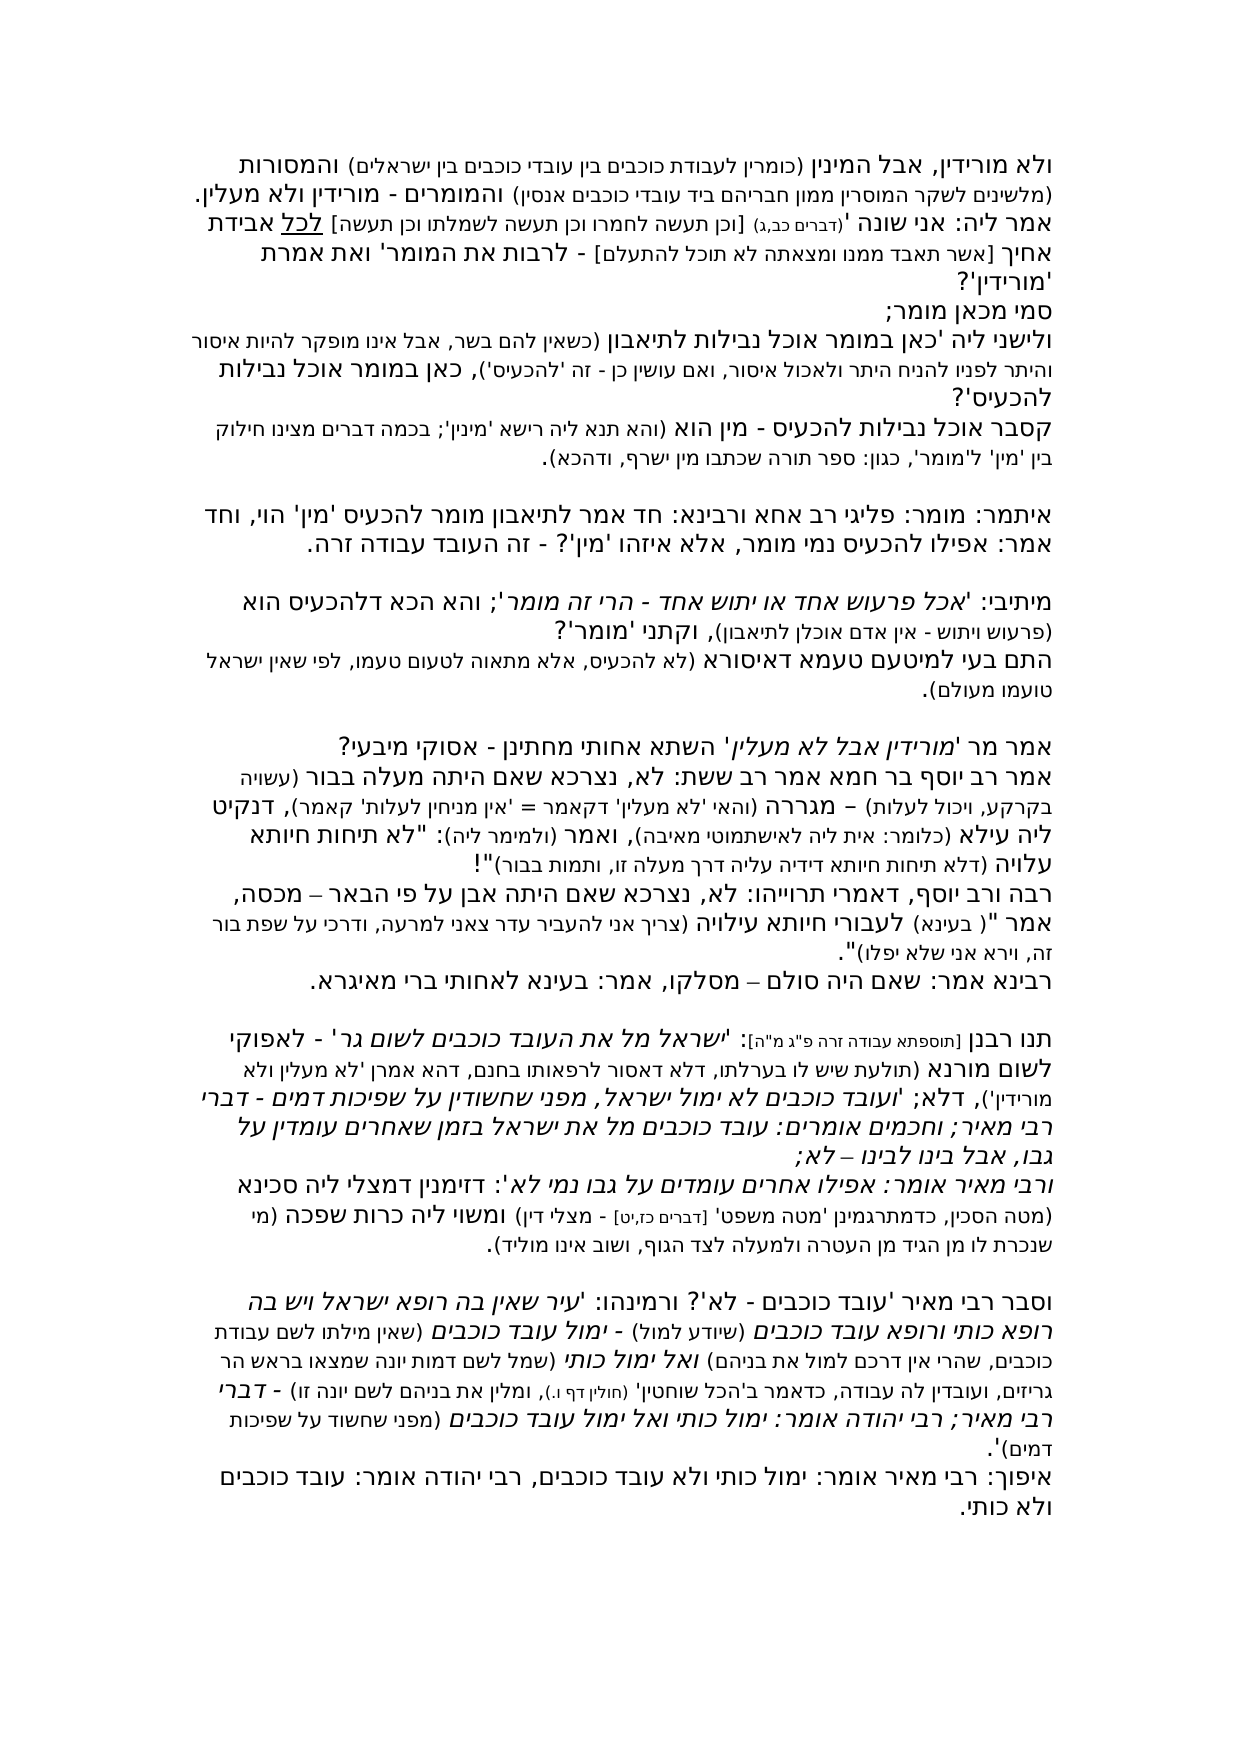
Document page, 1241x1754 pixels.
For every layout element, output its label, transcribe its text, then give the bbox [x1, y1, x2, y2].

text אמר מר 'מורידין אבל לא מעלין' השתא אחותי מחתינן - אסוקי מיבעי? [187, 733, 1053, 762]
text רבה ורב יוסף, דאמרי תרוייהו: לא, נצרכא שאם היתה אבן על פי הבאר – מכסה, אמר "( בעינא) לעבורי חיותא עילויה (צריך אני להעביר עדר צאני למרעה, ודרכי על שפת בור זה, וירא אני שלא יפלו)". [187, 879, 1053, 966]
text אמר רב יוסף בר חמא אמר רב ששת: לא, נצרכא שאם היתה מעלה בבור (עשויה בקרקע, ויכול לעלות) – מגררה (והאי 'לא מעלין' דקאמר = 'אין מניחין לעלות' קאמר), דנקיט ליה עילא (כלומר: אית ליה לאישתמוטי מאיבה), ואמר (ולמימר ליה): "לא תיחות חיותא עלויה (דלא תיחות חיותא דידיה עליה דרך מעלה זו, ותמות בבור)"! [187, 762, 1053, 879]
text קסבר אוכל נבילות להכעיס - מין הוא (והא תנא ליה רישא 'מינין'; בכמה דברים מצינו חילוק בין 'מין' ל'מומר', כגון: ספר תורה שכתבו מין ישרף, ודהכא). [187, 413, 1053, 471]
text איתמר: מומר: פליגי רב אחא ורבינא: חד אמר לתיאבון מומר להכעיס 'מין' הוי, וחד אמר: אפילו להכעיס נמי מומר, אלא איזהו 'מין'? - זה העובד עבודה זרה. [187, 500, 1053, 558]
text התם בעי למיטעם טעמא דאיסורא (לא להכעיס, אלא מתאוה לטעום טעמו, לפי שאין ישראל טועמו מעולם). [187, 646, 1053, 704]
text תנו רבנן [תוספתא עבודה זרה פ"ג מ"ה]: 'ישראל מל את העובד כוכבים לשום גר' - לאפוקי לשום מורנא (תולעת שיש לו בערלתו, דלא דאסור לרפאותו בחנם, דהא אמרן 'לא מעלין ולא מורידין'), דלא; 'ועובד כוכבים לא ימול ישראל, מפני שחשודין על שפיכות דמים - דברי רבי מאיר; וחכמים אומרים: עובד כוכבים מל את ישראל בזמן שאחרים עומדין על גבו, אבל בינו לבינו – לא; [187, 1024, 1053, 1171]
text ולא מורידין, אבל המינין (כומרין לעבודת כוכבים בין עובדי כוכבים בין ישראלים) והמסורות (מלשינים לשקר המוסרין ממון חבריהם ביד עובדי כוכבים אנסין) והמומרים - מורידין ולא מעלין. [187, 150, 1053, 208]
text רבינא אמר: שאם היה סולם – מסלקו, אמר: בעינא לאחותי ברי מאיגרא. [187, 966, 1053, 996]
text ורבי מאיר אומר: אפילו אחרים עומדים על גבו נמי לא': דזימנין דמצלי ליה סכינא (מטה הסכין, כדמתרגמינן 'מטה משפט' [דברים כז,יט] - מצלי דין) ומשוי ליה כרות שפכה (מי שנכרת לו מן הגיד מן העטרה ולמעלה לצד הגוף, ושוב אינו מוליד). [187, 1171, 1053, 1258]
text מיתיבי: 'אכל פרעוש אחד או יתוש אחד - הרי זה מומר'; והא הכא דלהכעיס הוא (פרעוש ויתוש - אין אדם אוכלן לתיאבון), וקתני 'מומר'? [187, 587, 1053, 646]
text אמר ליה: אני שונה '(דברים כב,ג) [וכן תעשה לחמרו וכן תעשה לשמלתו וכן תעשה] לכל אבידת אחיך [אשר תאבד ממנו ומצאתה לא תוכל להתעלם] - לרבות את המומר' ואת אמרת 'מורידין'? [187, 208, 1053, 296]
text ולישני ליה 'כאן במומר אוכל נבילות לתיאבון (כשאין להם בשר, אבל אינו מופקר להיות איסור והיתר לפניו להניח היתר ולאכול איסור, ואם עושין כן - זה 'להכעיס'), כאן במומר אוכל נבילות להכעיס'? [187, 325, 1053, 413]
text וסבר רבי מאיר 'עובד כוכבים - לא'? ורמינהו: 'עיר שאין בה רופא ישראל ויש בה רופא כותי ורופא עובד כוכבים (שיודע למול) - ימול עובד כוכבים (שאין מילתו לשם עבודת כוכבים, שהרי אין דרכם למול את בניהם) ואל ימול כותי (שמל לשם דמות יונה שמצאו בראש הר גריזים, ועובדין לה עבודה, כדאמר ב'הכל שוחטין' (חולין דף ו.), ומלין את בניהם לשם יונה זו) - דברי רבי מאיר; רבי יהודה אומר: ימול כותי ואל ימול עובד כוכבים (מפני שחשוד על שפיכות דמים)'. [187, 1287, 1053, 1462]
text סמי מכאן מומר; [187, 296, 1053, 325]
text איפוך: רבי מאיר אומר: ימול כותי ולא עובד כוכבים, רבי יהודה אומר: עובד כוכבים ולא כותי. [187, 1462, 1053, 1521]
